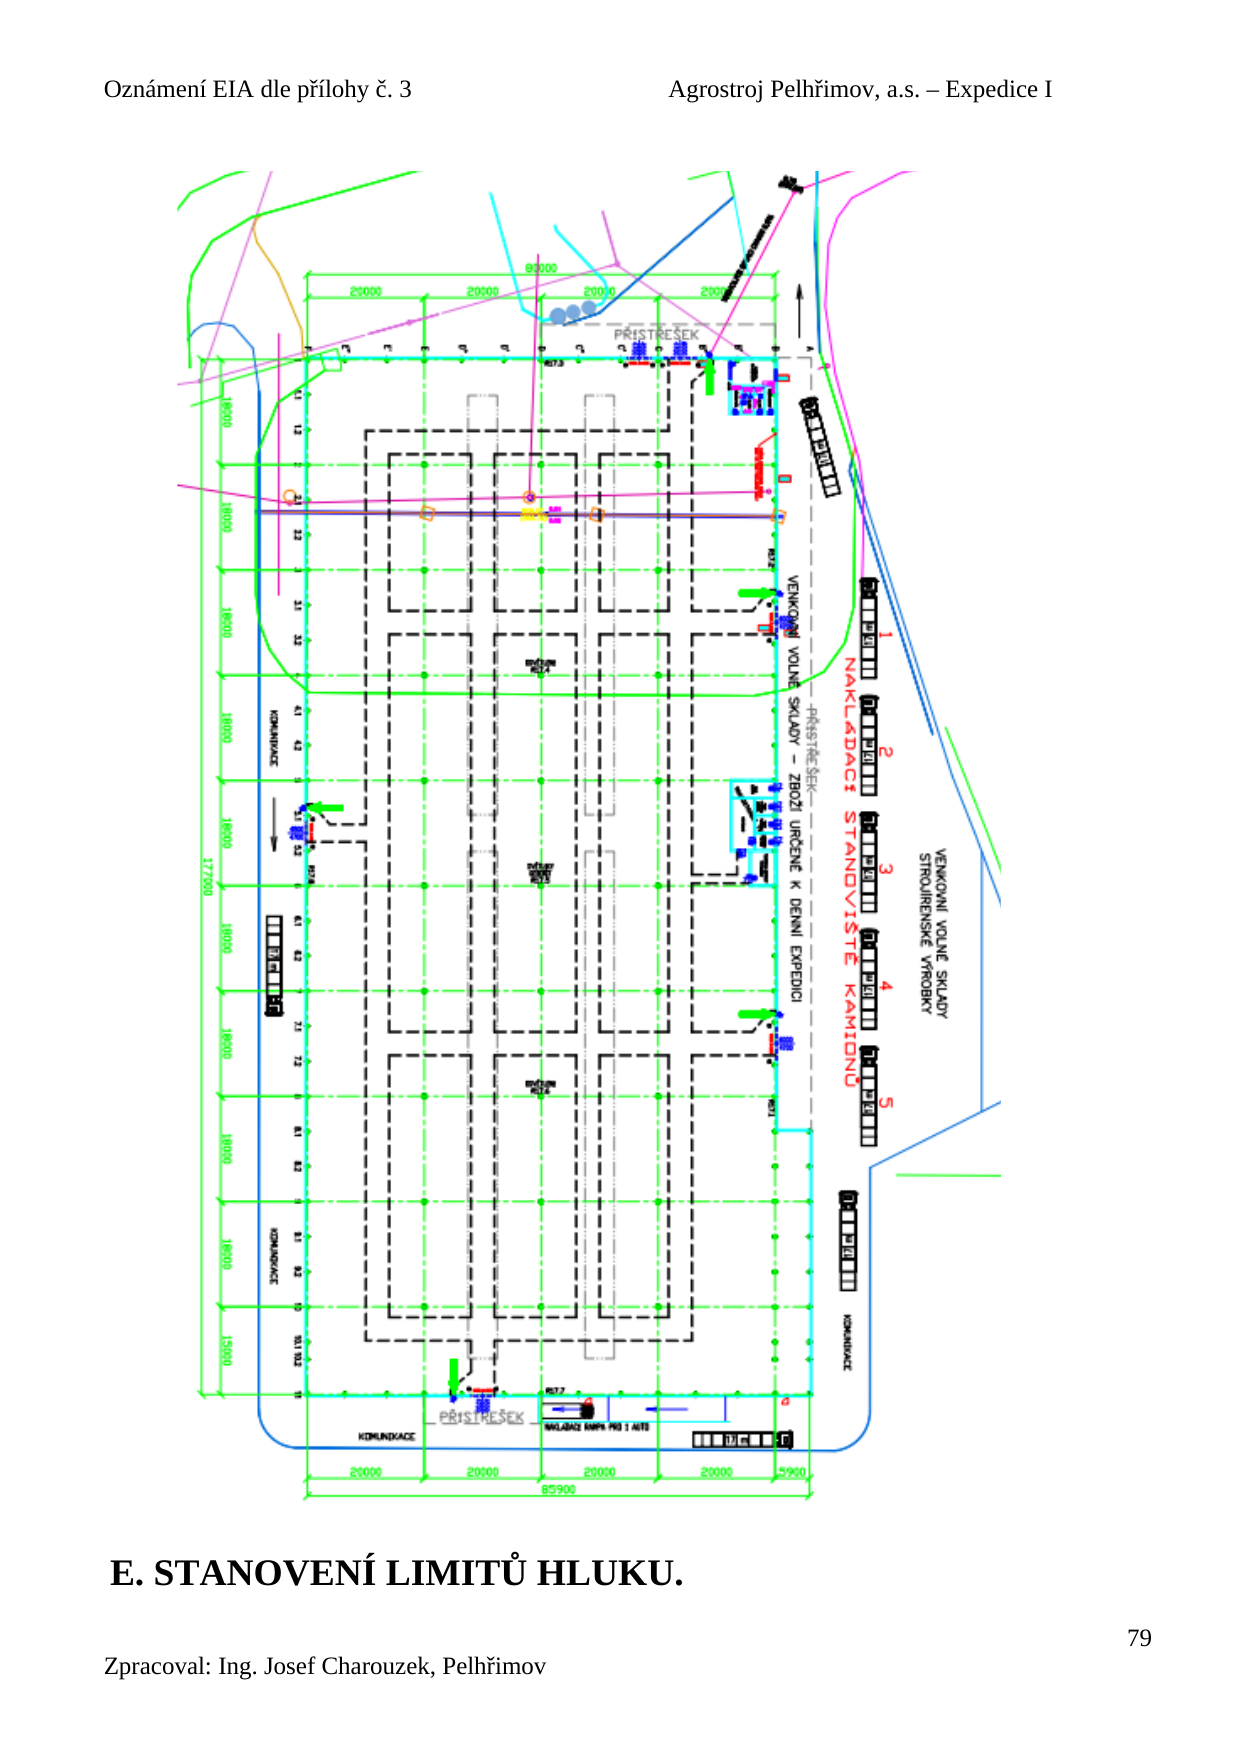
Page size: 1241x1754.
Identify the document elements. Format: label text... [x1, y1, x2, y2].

text E. STANOVENÍ LIMITŮ HLUKU. [103, 1551, 1152, 1594]
